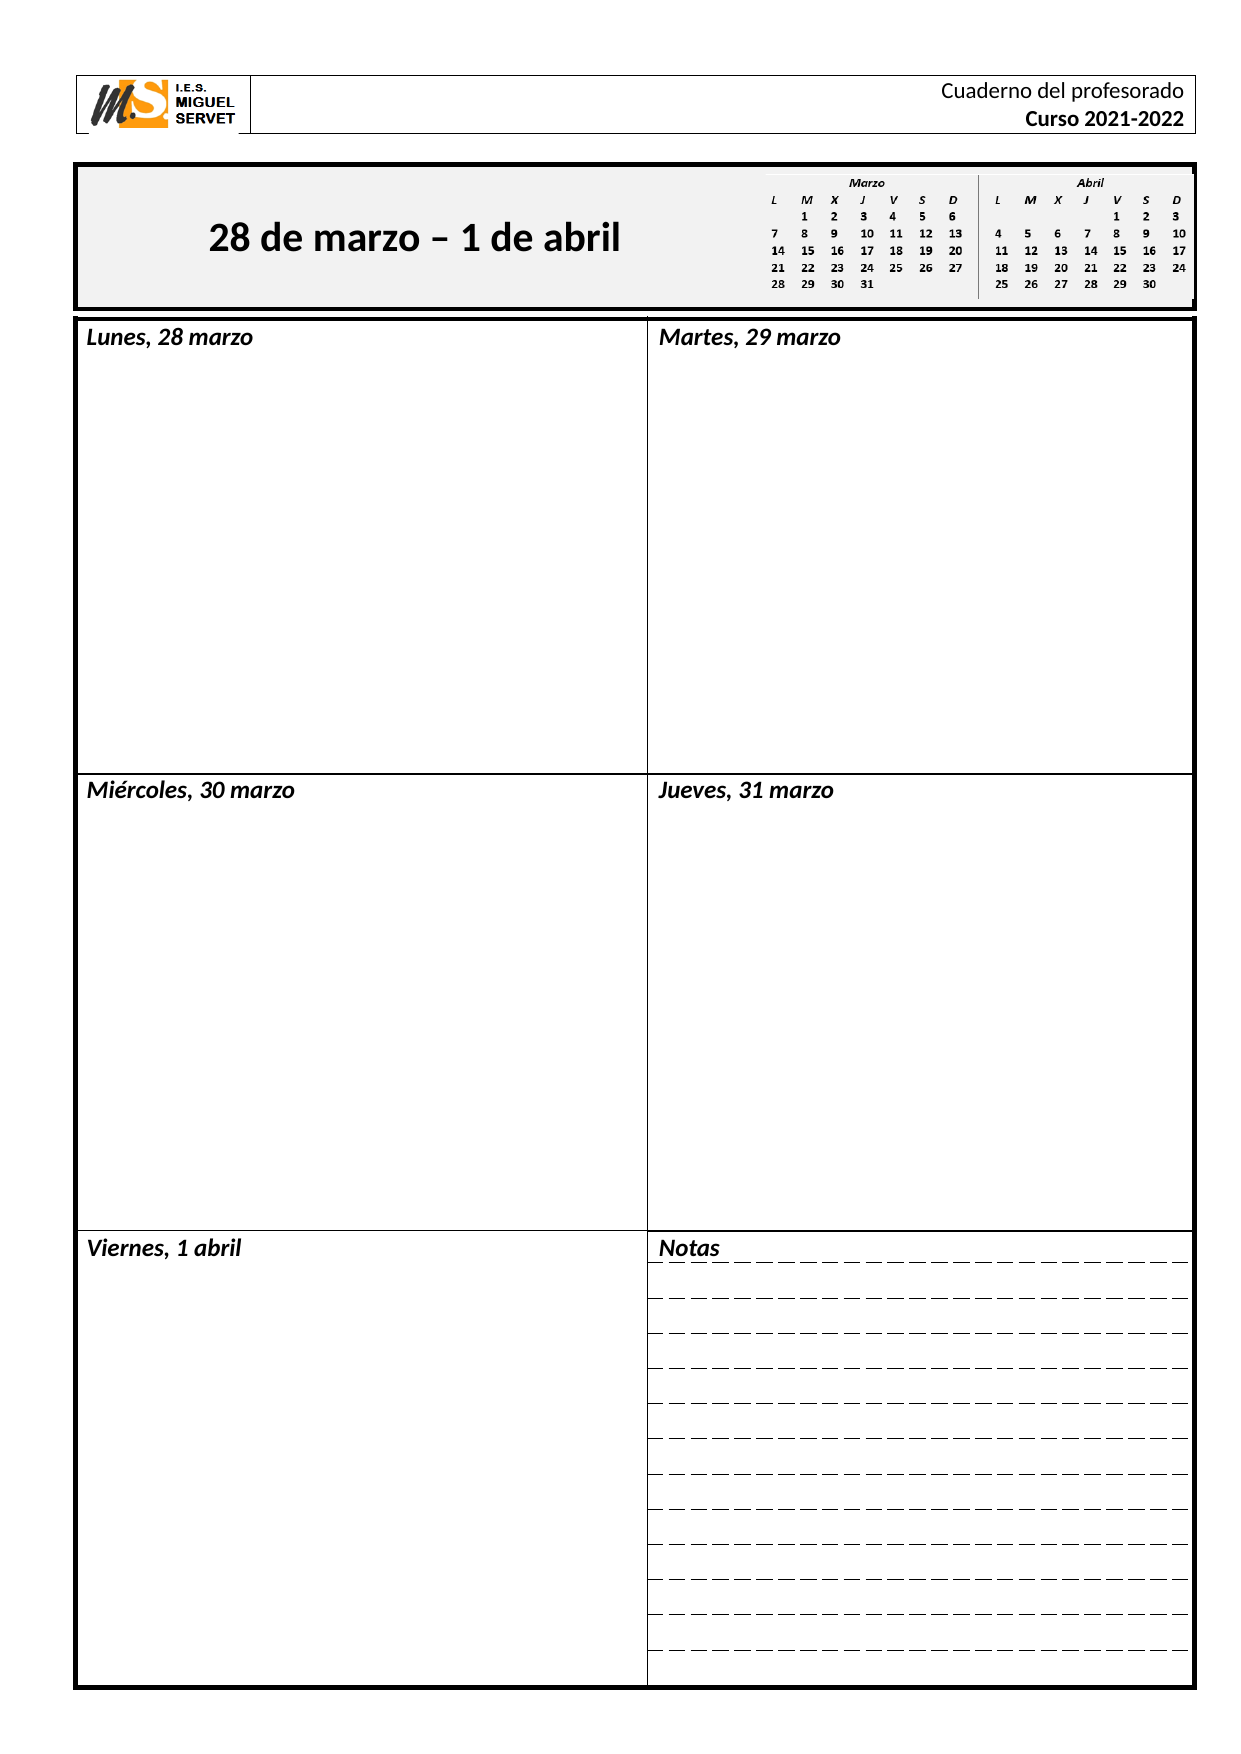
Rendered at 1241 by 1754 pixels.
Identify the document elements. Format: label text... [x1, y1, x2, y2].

table_cell [648, 1438, 1192, 1473]
table_header [754, 167, 1192, 307]
table_cell [648, 1298, 1192, 1333]
table_cell Jueves, 31 marzo [648, 775, 1192, 1229]
table_cell [648, 1474, 1192, 1509]
table_cell Martes, 29 marzo [648, 321, 1192, 773]
table_cell [648, 1579, 1192, 1614]
table_cell [648, 1509, 1192, 1544]
table_cell [75, 311, 1194, 316]
table_cell Miércoles, 30 marzo [78, 775, 647, 1229]
table_cell Notas [648, 1232, 1192, 1262]
table_cell Lunes, 28 marzo [78, 321, 647, 773]
table_cell [648, 1544, 1192, 1579]
table_cell [648, 1650, 1192, 1685]
table_cell Viernes, 1 abril [78, 1231, 647, 1685]
table_cell [648, 1262, 1192, 1297]
table_cell [648, 1403, 1192, 1438]
table_cell [648, 1614, 1192, 1649]
table_header 28 de marzo – 1 de abril [78, 167, 754, 307]
table_cell [648, 1333, 1192, 1368]
table_cell [648, 1368, 1192, 1403]
